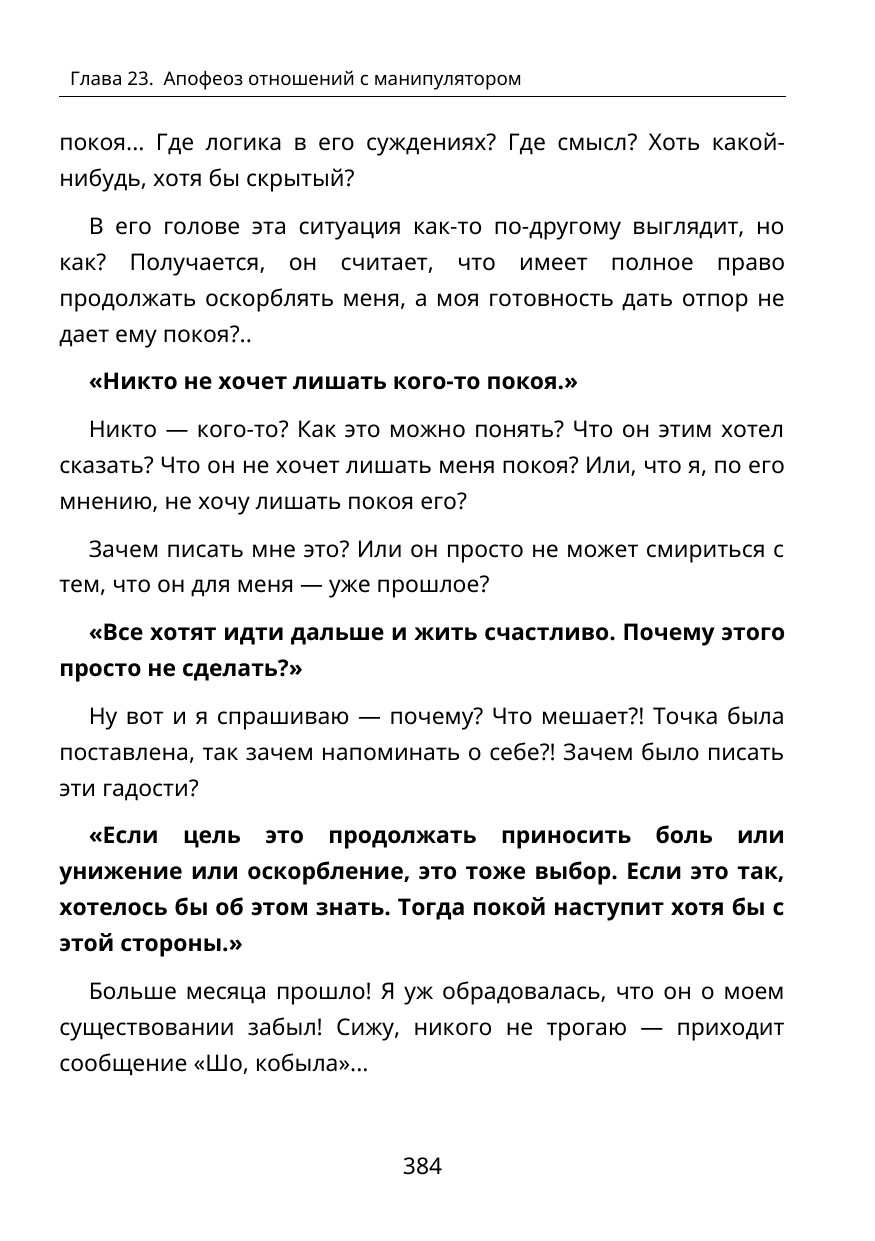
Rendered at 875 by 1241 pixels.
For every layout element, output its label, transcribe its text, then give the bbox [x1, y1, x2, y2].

text «Все хотят идти дальше и жить счастливо. Почему этого просто не сделать?» [59, 616, 786, 683]
text покоя... Где логика в его суждениях? Где смысл? Хоть какой-нибудь, хотя бы скрытый? [59, 126, 786, 193]
text Ну вот и я спрашиваю — почему? Что мешает?! Точка была поставлена, так зачем напоминать о себе?! Зачем было писать эти гадости? [59, 700, 786, 803]
text Никто — кого-то? Как это можно понять? Что он этим хотел сказать? Что он не хочет лишать меня покоя? Или, что я, по его мнению, не хочу лишать покоя его? [59, 413, 786, 516]
text Больше месяца прошло! Я уж обрадовалась, что он о моем существовании забыл! Сижу, никого не трогаю — приходит сообщение «Шо, кобыла»... [59, 975, 786, 1078]
text «Если цель это продолжать приносить боль или унижение или оскорбление, это тоже выбор. Если это так, хотелось бы об этом знать. Тогда покой наступит хотя бы с этой стороны.» [59, 819, 786, 958]
text В его голове эта ситуация как-то по-другому выглядит, но как? Получается, он считает, что имеет полное право продолжать оскорблять меня, а моя готовность дать отпор не дает ему покоя?.. [59, 210, 786, 349]
text «Никто не хочет лишать кого-то покоя.» [59, 365, 786, 396]
text Зачем писать мне это? Или он просто не может смириться с тем, что он для меня — уже прошлое? [59, 532, 786, 600]
